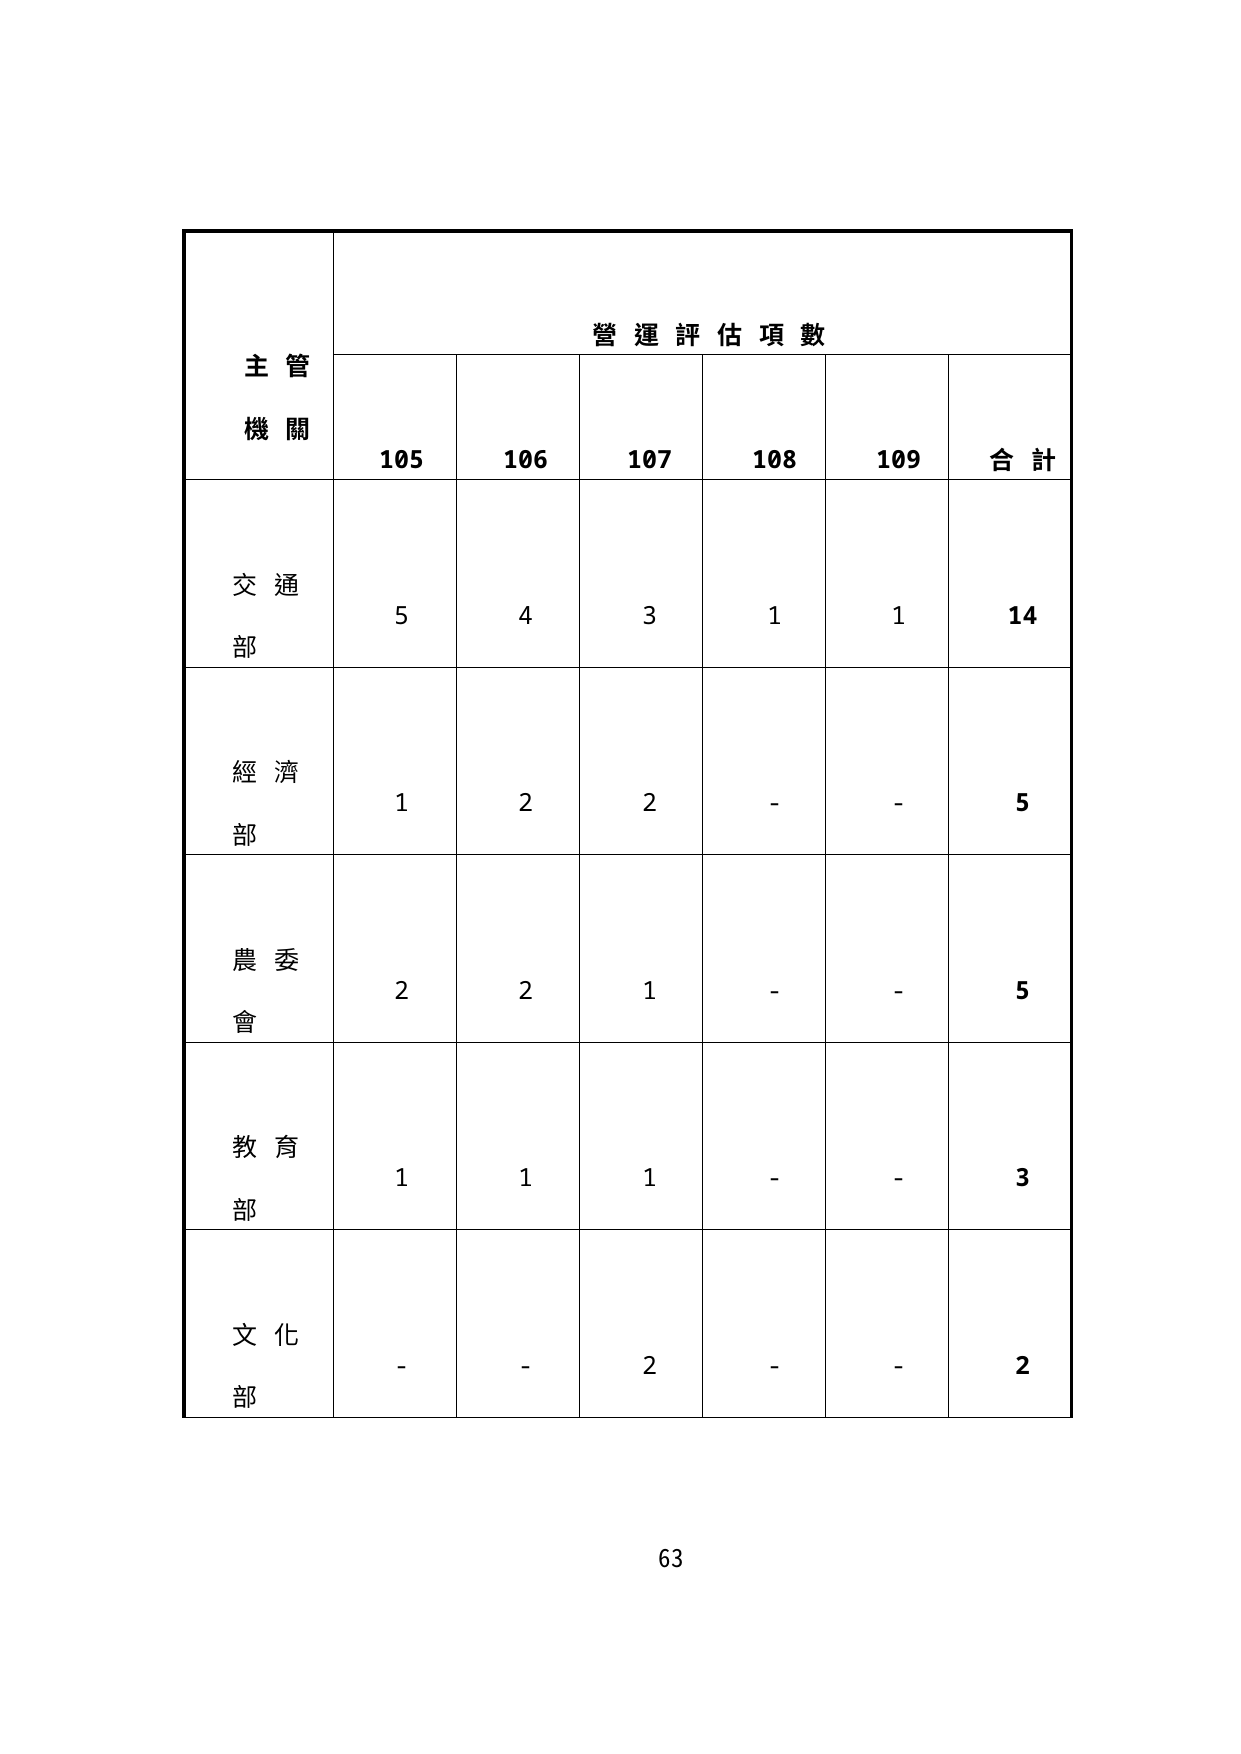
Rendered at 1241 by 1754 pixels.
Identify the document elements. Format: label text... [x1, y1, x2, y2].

table_cell 14 [949, 480, 1070, 667]
table_cell 107 [580, 355, 702, 479]
table_cell 經濟部 [186, 668, 333, 854]
table_cell 3 [949, 1043, 1070, 1229]
table_cell 合計 [949, 355, 1070, 479]
table_cell 交通部 [186, 480, 333, 667]
table_cell - [457, 1230, 579, 1417]
table_header 營運評估項數 [334, 233, 1070, 354]
table_cell 4 [457, 480, 579, 667]
table_cell 2 [949, 1230, 1070, 1417]
table_cell 文化部 [186, 1230, 333, 1417]
table_cell 1 [334, 1043, 456, 1229]
table_cell 2 [457, 668, 579, 854]
table_cell - [826, 855, 948, 1042]
table_cell 2 [580, 1230, 702, 1417]
table_cell 2 [334, 855, 456, 1042]
table_cell 農委會 [186, 855, 333, 1042]
table_cell - [703, 855, 825, 1042]
table_cell 109 [826, 355, 948, 479]
table_cell 5 [949, 855, 1070, 1042]
table_cell 1 [580, 1043, 702, 1229]
table_cell - [703, 668, 825, 854]
table_cell - [703, 1230, 825, 1417]
table_cell 教育部 [186, 1043, 333, 1229]
table_cell - [334, 1230, 456, 1417]
table_cell - [826, 668, 948, 854]
table_cell 105 [334, 355, 456, 479]
table_cell 3 [580, 480, 702, 667]
table_cell - [703, 1043, 825, 1229]
table_cell 2 [457, 855, 579, 1042]
table_cell 1 [334, 668, 456, 854]
table_cell 106 [457, 355, 579, 479]
table_cell 2 [580, 668, 702, 854]
table_header 主管機關 [186, 233, 333, 479]
table_cell 1 [580, 855, 702, 1042]
table_cell 1 [457, 1043, 579, 1229]
table_cell 1 [703, 480, 825, 667]
table_cell - [826, 1230, 948, 1417]
table_cell 5 [334, 480, 456, 667]
table_cell 1 [826, 480, 948, 667]
table_cell 108 [703, 355, 825, 479]
table_cell 5 [949, 668, 1070, 854]
table_cell - [826, 1043, 948, 1229]
